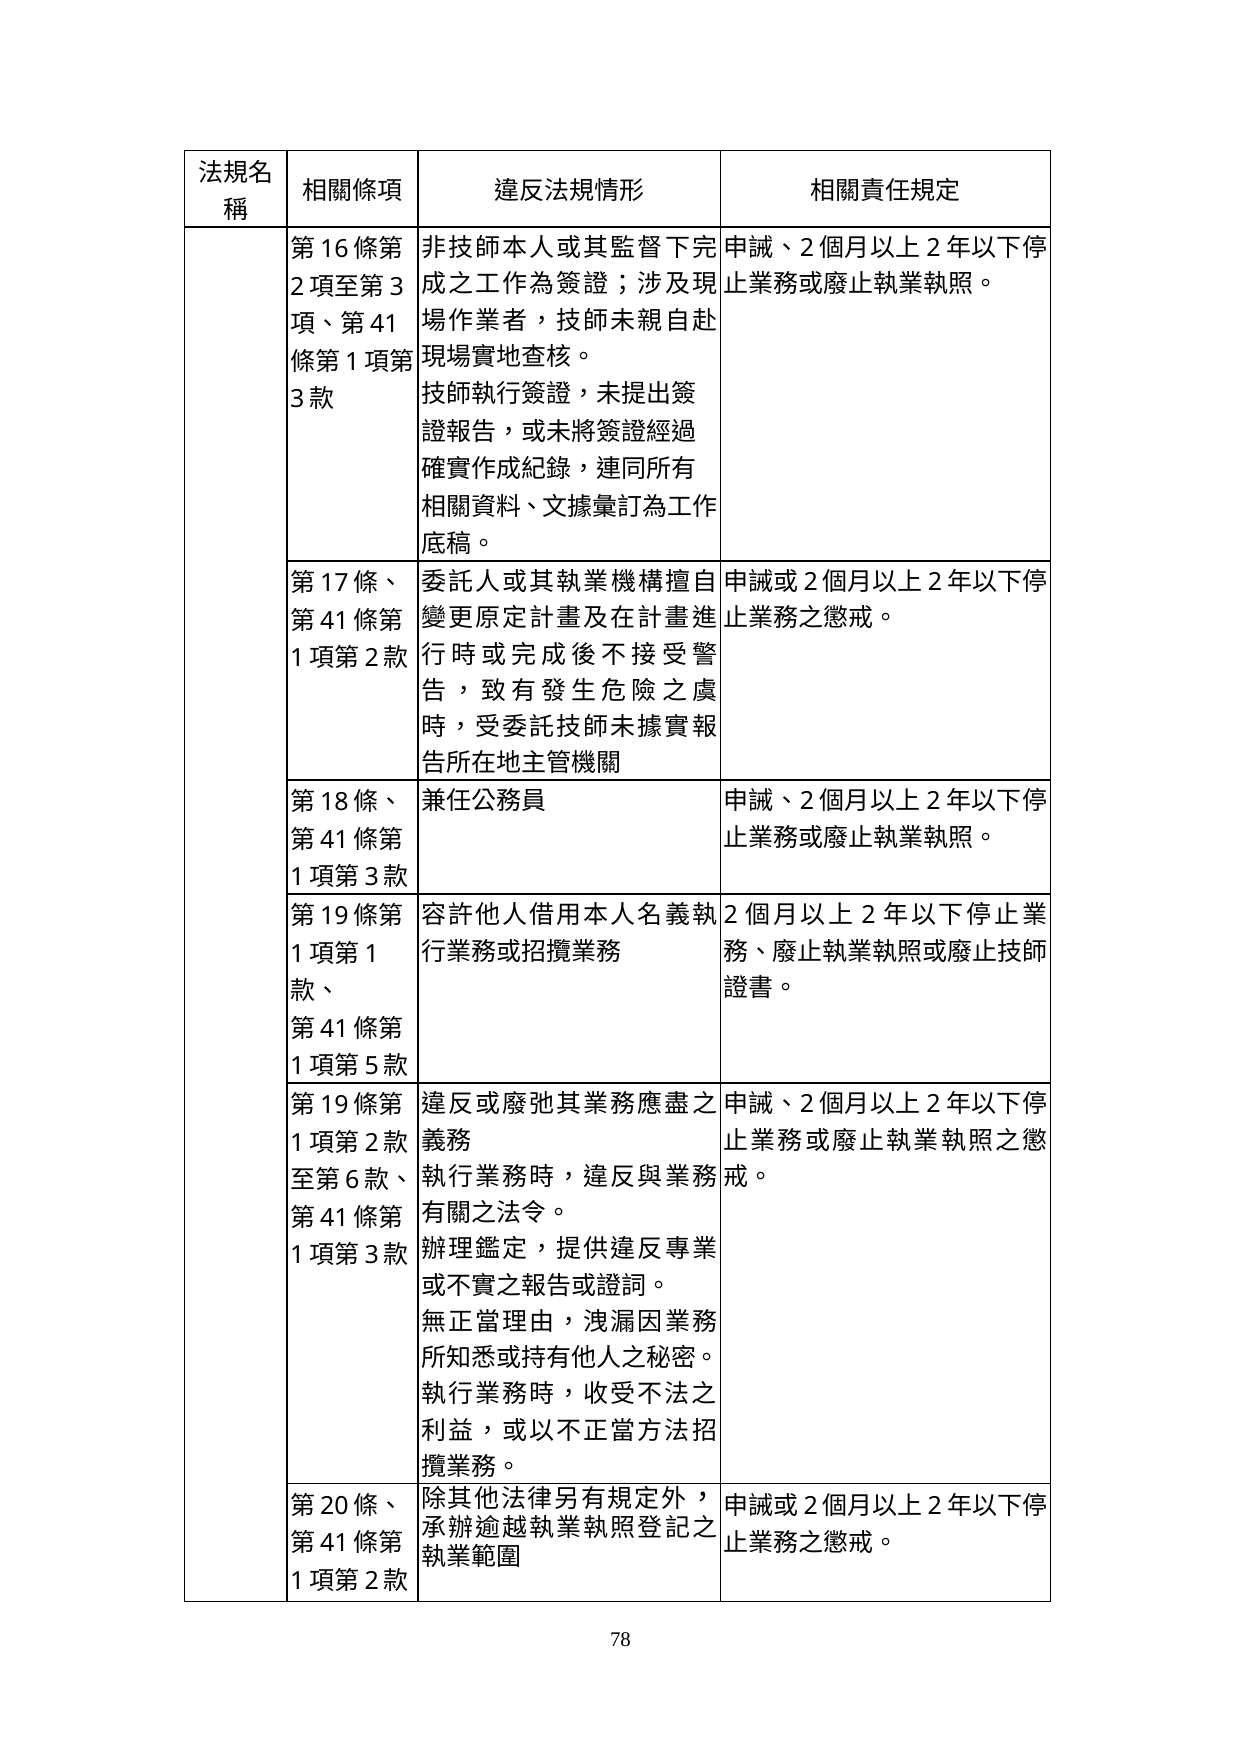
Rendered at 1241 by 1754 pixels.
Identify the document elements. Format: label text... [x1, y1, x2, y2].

table_cell 申誡、2個月以上2年以下停止業務或廢止執業執照之懲戒。 [721, 1084, 1050, 1483]
table_cell 第17條、 第41條第1項第2款 [288, 562, 417, 779]
table_cell 申誡、2個月以上2年以下停止業務或廢止執業執照。 [721, 228, 1050, 560]
table_cell 除其他法律另有規定外，承辦逾越執業執照登記之執業範圍 [419, 1484, 720, 1601]
table_cell 第18條、 第41條第1項第3款 [288, 781, 417, 893]
table_cell 2個月以上2年以下停止業務、廢止執業執照或廢止技師證書。 [721, 895, 1050, 1082]
table_header 相關條項 [288, 151, 417, 226]
table_cell 第20條、 第41條第1項第2款 [288, 1484, 417, 1601]
table_cell 第16條第2項至第3項、第41條第1項第3款 [288, 228, 417, 560]
table_cell 申誡或2個月以上2年以下停止業務之懲戒。 [721, 1484, 1050, 1601]
table_header 違反法規情形 [419, 151, 720, 226]
table_cell 容許他人借用本人名義執行業務或招攬業務 [419, 895, 720, 1082]
table_cell 申誡或2個月以上2年以下停止業務之懲戒。 [721, 562, 1050, 779]
table_cell 第19條第1項第2款至第6款、 第41條第1項第3款 [288, 1084, 417, 1483]
table_header 法規名稱 [185, 151, 286, 226]
table_cell 委託人或其執業機構擅自變更原定計畫及在計畫進行時或完成後不接受警告，致有發生危險之虞時，受委託技師未據實報告所在地主管機關 [419, 562, 720, 779]
table_header 相關責任規定 [721, 151, 1050, 226]
table_cell 第19條第1項第1款、 第41條第1項第5款 [288, 895, 417, 1082]
table_cell 違反或廢弛其業務應盡之義務 執行業務時，違反與業務有關之法令。 辦理鑑定，提供違反專業或不實之報告或證詞。 無正當理由，洩漏因業務所知悉或持有他人之秘密。 執行業務時，收受不法之利益，或以不正當方法招攬業務。 [419, 1084, 720, 1483]
table_cell 申誡、2個月以上2年以下停止業務或廢止執業執照。 [721, 781, 1050, 893]
table_cell 非技師本人或其監督下完成之工作為簽證；涉及現場作業者，技師未親自赴現場實地查核。 技師執行簽證，未提出簽證報告，或未將簽證經過確實作成紀錄，連同所有相關資料、文據彙訂為工作底稿。 [419, 228, 720, 560]
table_cell 兼任公務員 [419, 781, 720, 893]
